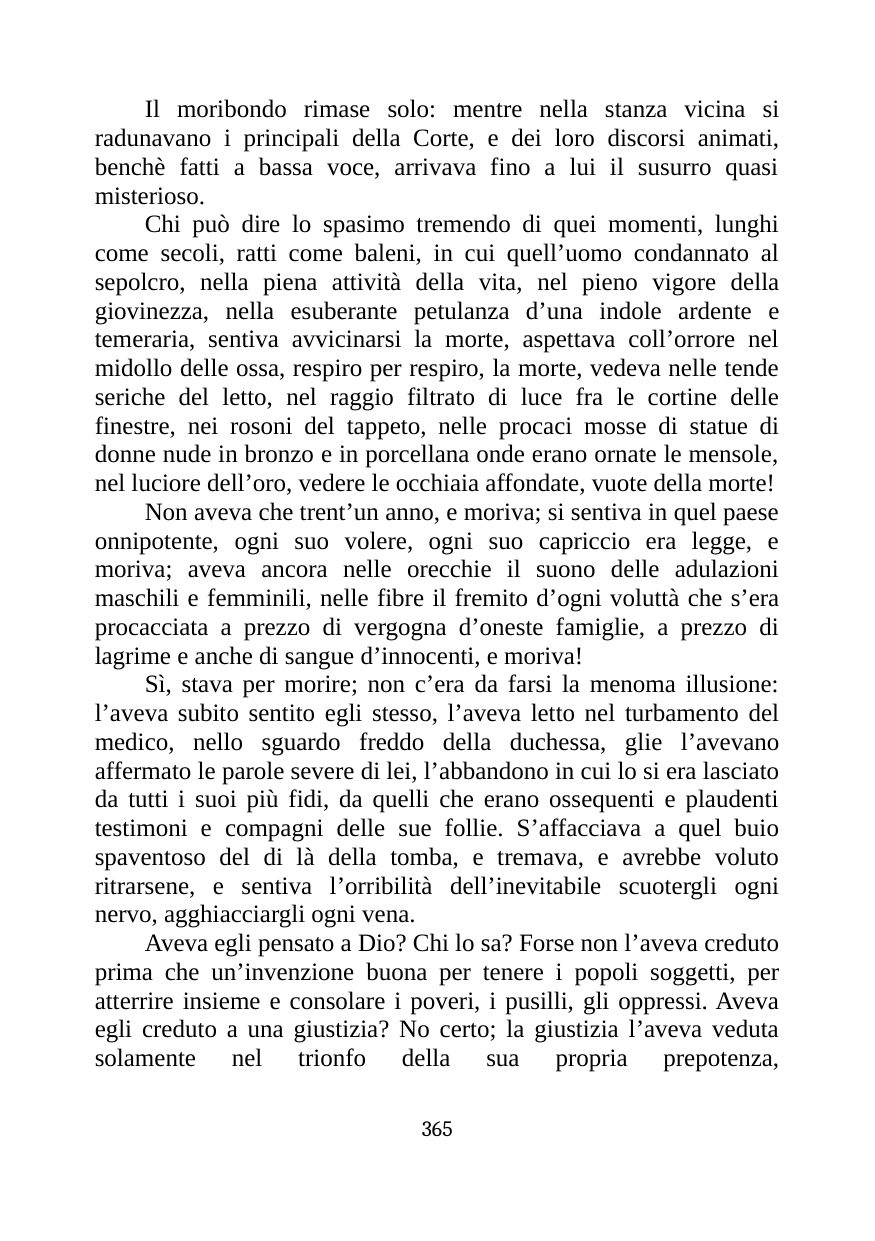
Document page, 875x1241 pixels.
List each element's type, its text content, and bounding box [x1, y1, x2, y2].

text Chi può dire lo spasimo tremendo di quei momenti, lunghi come secoli, ratti come baleni, in cui quell’uomo condannato al sepolcro, nella piena attività della vita, nel pieno vigore della giovinezza, nella esuberante petulanza d’una indole ardente e temeraria, sentiva avvicinarsi la morte, aspettava coll’orrore nel midollo delle ossa, respiro per respiro, la morte, vedeva nelle tende seriche del letto, nel raggio filtrato di luce fra le cortine delle finestre, nei rosoni del tappeto, nelle procaci mosse di statue di donne nude in bronzo e in porcellana onde erano ornate le mensole, nel luciore dell’oro, vedere le occhiaia affondate, vuote della morte! [94, 209, 779, 497]
text Aveva egli pensato a Dio? Chi lo sa? Forse non l’aveva creduto prima che un’invenzione buona per tenere i popoli soggetti, per atterrire insieme e consolare i poveri, i pusilli, gli oppressi. Aveva egli creduto a una giustizia? No certo; la giustizia l’aveva veduta solamente nel trionfo della sua propria prepotenza, [94, 928, 779, 1072]
text Sì, stava per morire; non c’era da farsi la menoma illusione: l’aveva subito sentito egli stesso, l’aveva letto nel turbamento del medico, nello sguardo freddo della duchessa, glie l’avevano affermato le parole severe di lei, l’abbandono in cui lo si era lasciato da tutti i suoi più fidi, da quelli che erano ossequenti e plaudenti testimoni e compagni delle sue follie. S’affacciava a quel buio spaventoso del di là della tomba, e tremava, e avrebbe voluto ritrarsene, e sentiva l’orribilità dell’inevitabile scuotergli ogni nervo, agghiacciargli ogni vena. [94, 669, 779, 928]
text Il moribondo rimase solo: mentre nella stanza vicina si radunavano i principali della Corte, e dei loro discorsi animati, benchè fatti a bassa voce, arrivava fino a lui il susurro quasi misterioso. [94, 94, 779, 209]
text Non aveva che trent’un anno, e moriva; si sentiva in quel paese onnipotente, ogni suo volere, ogni suo capriccio era legge, e moriva; aveva ancora nelle orecchie il suono delle adulazioni maschili e femminili, nelle fibre il fremito d’ogni voluttà che s’era procacciata a prezzo di vergogna d’oneste famiglie, a prezzo di lagrime e anche di sangue d’innocenti, e moriva! [94, 497, 779, 669]
